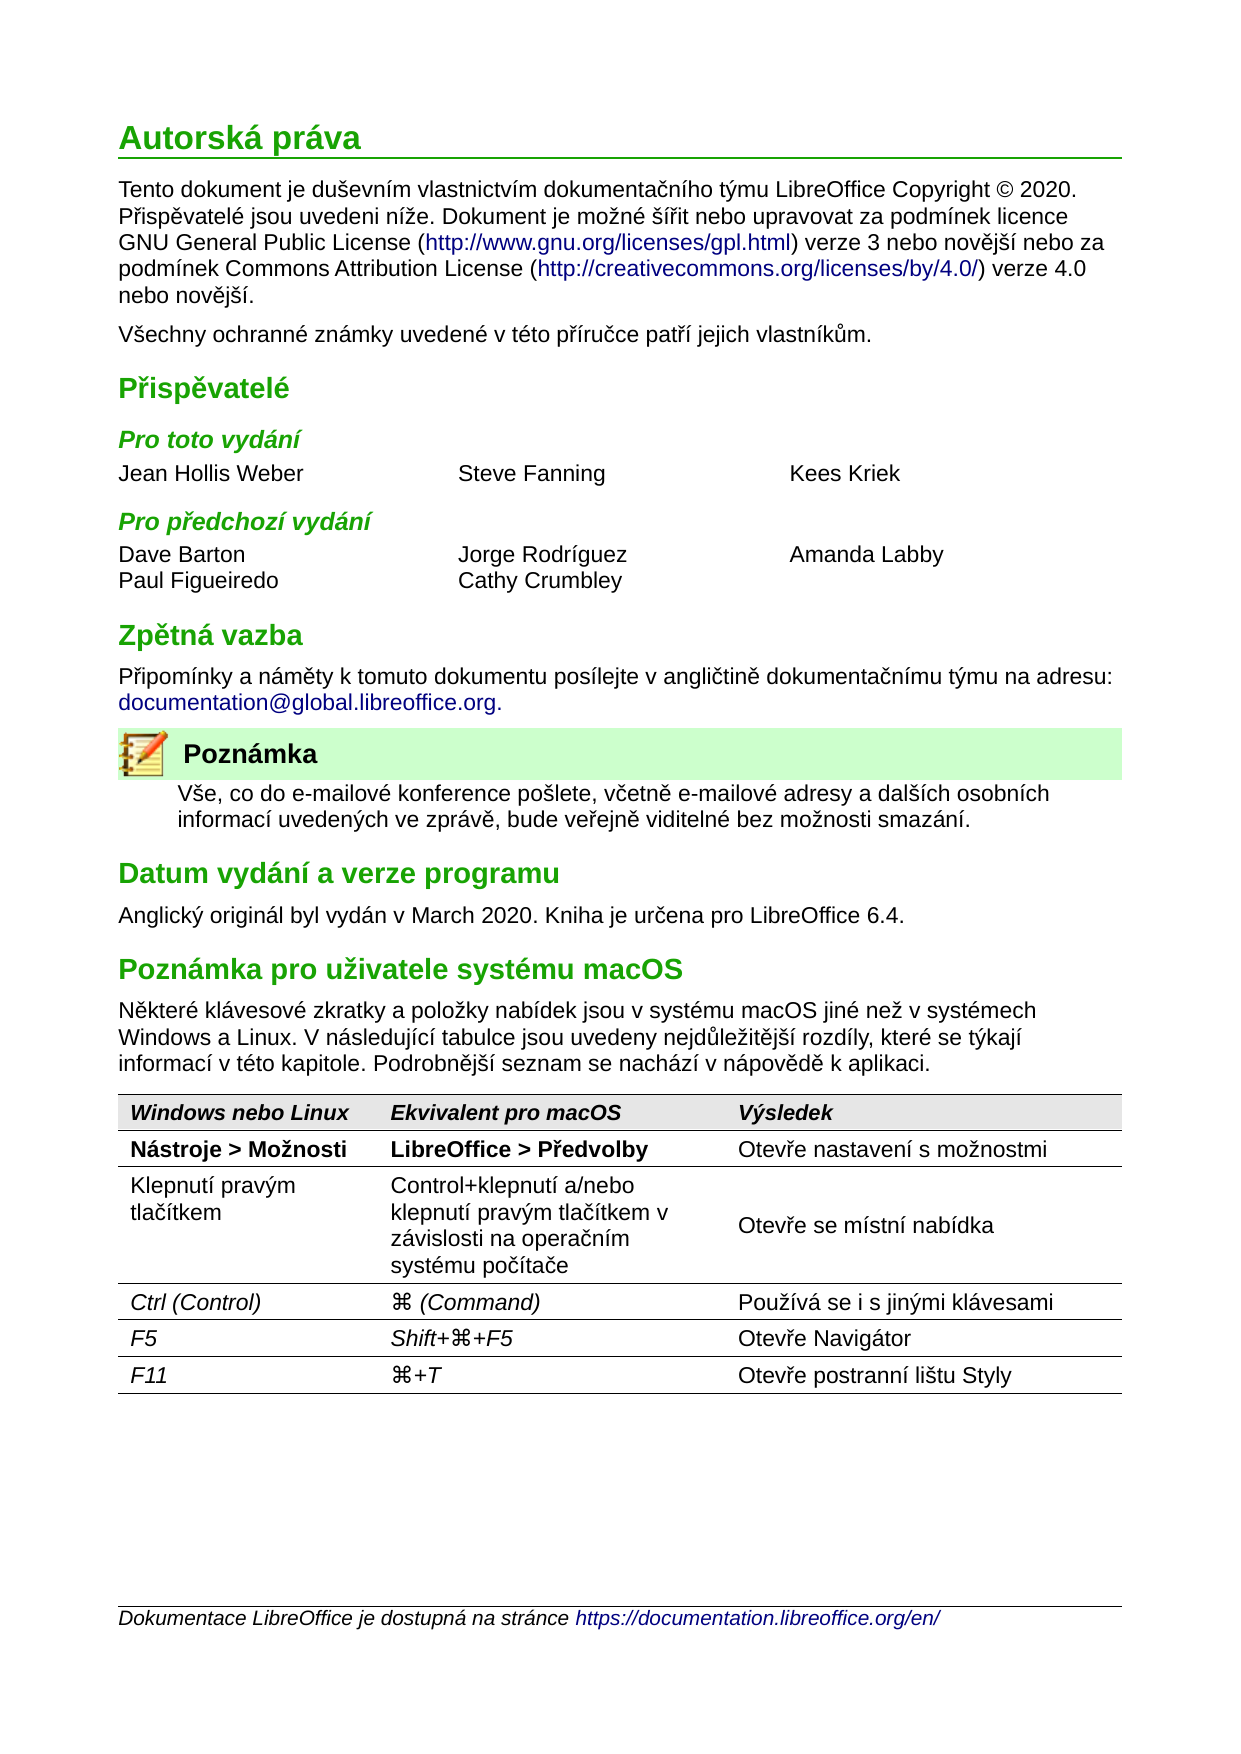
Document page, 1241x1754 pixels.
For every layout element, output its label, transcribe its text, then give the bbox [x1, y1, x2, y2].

table_header Jean Hollis Weber [118, 460, 458, 486]
table_cell Otevře se místní nabídka [726, 1167, 1122, 1282]
table_header Jorge Rodríguez [458, 541, 789, 567]
subtitle Poznámka pro uživatele systému macOS [118, 952, 1122, 985]
text Všechny ochranné známky uvedené v této příručce patří jejich vlastníkům. [118, 321, 1122, 347]
table_cell F11 [118, 1357, 378, 1393]
table_cell F5 [118, 1320, 378, 1356]
subtitle Autorská práva [118, 118, 1122, 157]
text Připomínky a náměty k tomuto dokumentu posílejte v angličtině dokumentačnímu týmu na adresu: documentation@global.libreoffice.org. [118, 663, 1122, 716]
table_cell LibreOffice > Předvolby [378, 1131, 726, 1166]
table_cell Ctrl (Control) [118, 1284, 378, 1319]
picture [119, 729, 170, 780]
subtitle Zpětná vazba [118, 617, 1122, 651]
table_cell Control+klepnutí a/nebo klepnutí pravým tlačítkem v závislosti na operačním systému počítače [378, 1167, 726, 1282]
text Anglický originál byl vydán v březnu 2020. Kniha je určena pro LibreOffice 6.4. [118, 902, 1122, 928]
subtitle Pro předchozí vydání [118, 506, 1122, 535]
table_header Kees Kriek [789, 460, 1122, 486]
table_header Windows nebo Linux [118, 1095, 378, 1129]
text Vše, co do e-mailové konference pošlete, včetně e-mailové adresy a dalších osobních informací uvedených ve zprávě, bude veřejně viditelné bez možnosti smazání. [177, 780, 1122, 833]
subtitle Pro toto vydání [118, 425, 1122, 453]
subtitle Datum vydání a verze programu [118, 856, 1122, 890]
table_header Steve Fanning [458, 460, 789, 486]
table_cell [789, 568, 1122, 594]
table_cell Shift+⌘+F5 [378, 1320, 726, 1356]
table_cell Klepnutí pravým tlačítkem [118, 1167, 378, 1282]
table_cell Otevře Navigátor [726, 1320, 1122, 1356]
table_header Dave Barton [118, 541, 458, 567]
text Některé klávesové zkratky a položky nabídek jsou v systému macOS jiné než v systémech Windows a Linux. V následující tabulce jsou uvedeny nejdůležitější rozdíly, které se týkají informací v této kapitole. Podrobnější seznam se nachází v nápovědě k aplikaci. [118, 997, 1122, 1076]
text Tento dokument je duševním vlastnictvím dokumentačního týmu LibreOffice Copyright © 2020. Přispěvatelé jsou uvedeni níže. Dokument je možné šířit nebo upravovat za podmínek licence GNU General Public License (http://www.gnu.org/licenses/gpl.html) verze 3 nebo novější nebo za podmínek Commons Attribution License (http://creativecommons.org/licenses/by/4.0/) verze 4.0 nebo novější. [118, 176, 1122, 308]
table_cell Otevře postranní lištu Styly [726, 1357, 1122, 1393]
table_cell Paul Figueiredo [118, 568, 458, 594]
table_cell Cathy Crumbley [458, 568, 789, 594]
table_header Ekvivalent pro macOS [378, 1095, 726, 1129]
table_cell Používá se i s jinými klávesami [726, 1284, 1122, 1319]
subtitle Poznámka [118, 736, 1122, 776]
subtitle Přispěvatelé [118, 371, 1122, 404]
table_cell Nástroje > Možnosti [118, 1131, 378, 1166]
table_header Výsledek [726, 1095, 1122, 1129]
table_cell ⌘ (Command) [378, 1284, 726, 1319]
table_header Amanda Labby [789, 541, 1122, 567]
table_cell ⌘+T [378, 1357, 726, 1393]
table_cell Otevře nastavení s možnostmi [726, 1131, 1122, 1166]
